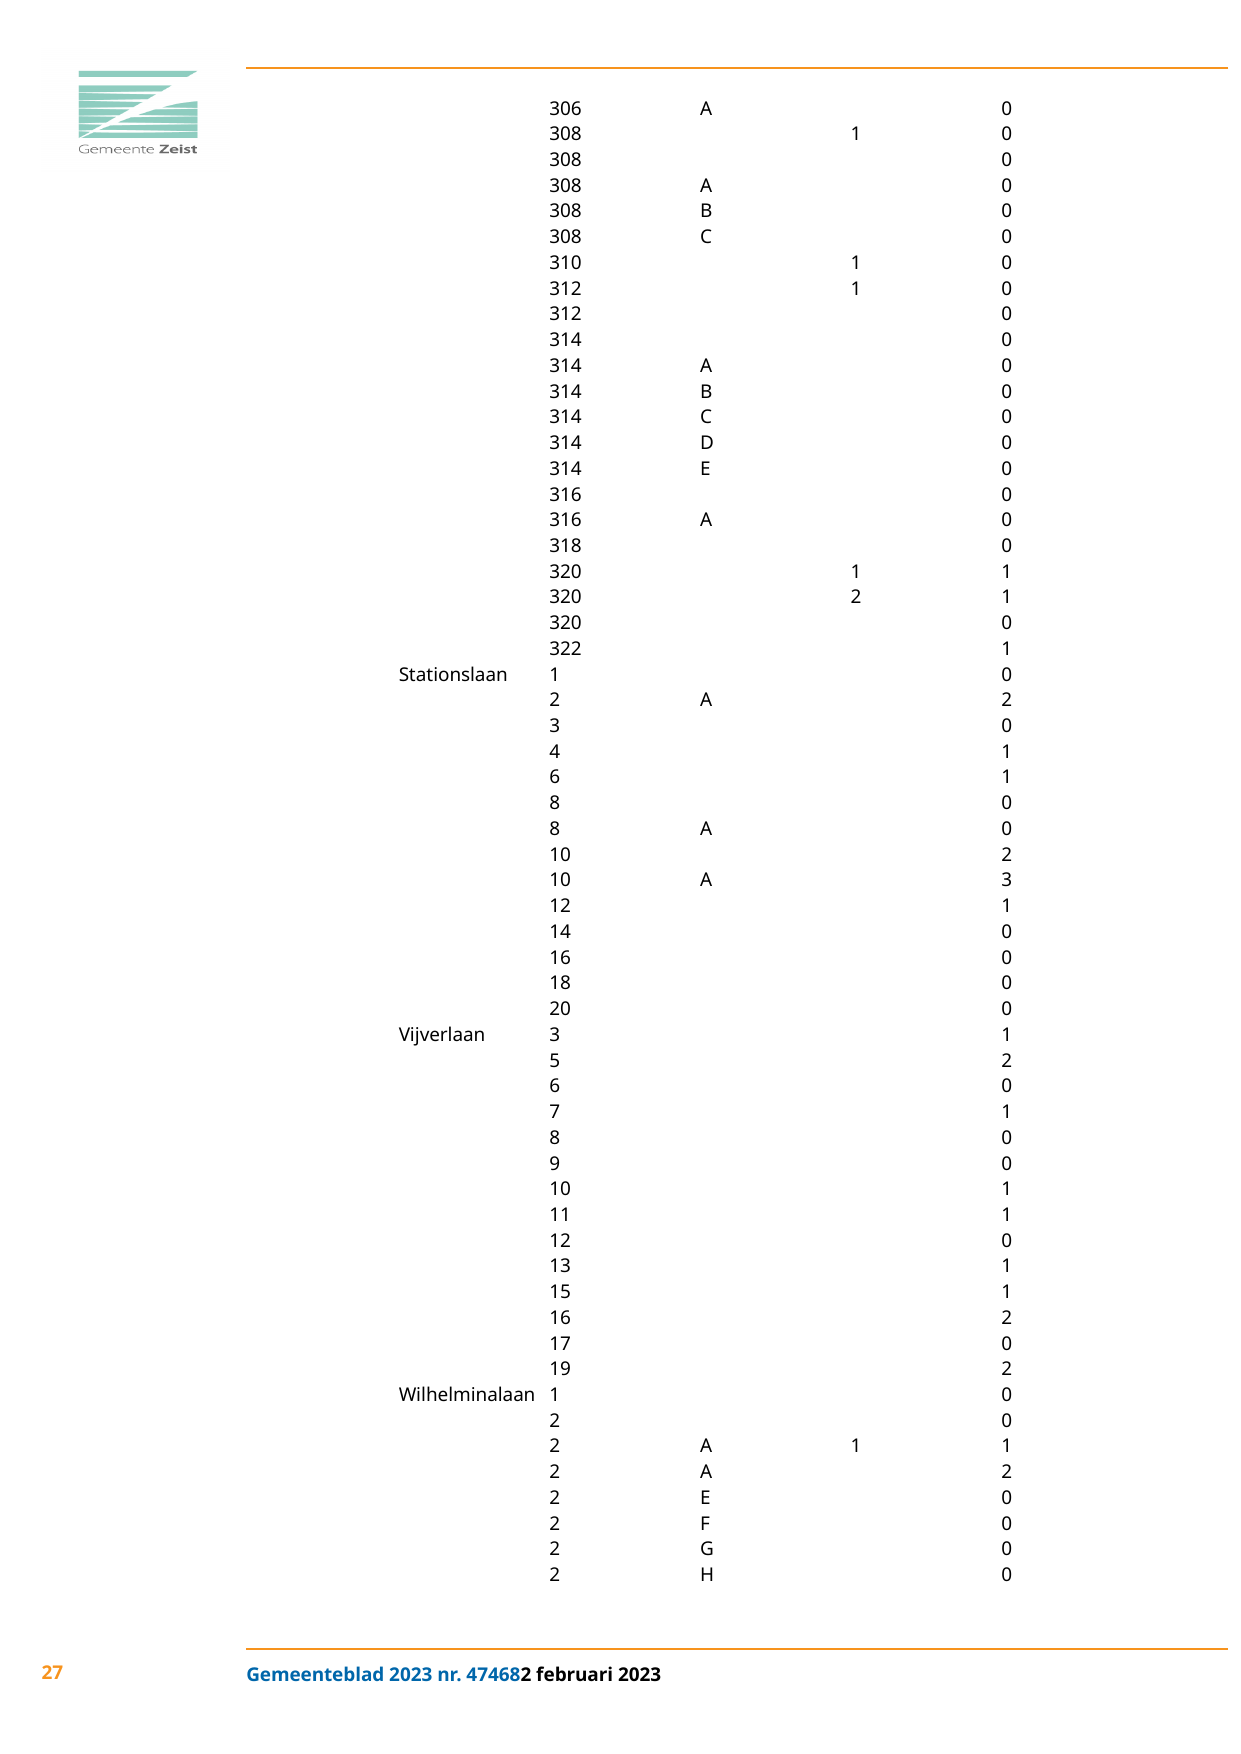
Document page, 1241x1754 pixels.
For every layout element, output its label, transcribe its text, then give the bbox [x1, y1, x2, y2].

table_cell [399, 301, 549, 326]
table_cell [248, 635, 398, 661]
table_cell [399, 1536, 549, 1561]
table_cell 1 [850, 1433, 1001, 1458]
table_cell [850, 893, 1001, 918]
table_cell 316 [549, 481, 700, 506]
table_cell 0 [1001, 661, 1152, 687]
table_cell 1 [1001, 1201, 1152, 1227]
table_cell A [700, 506, 850, 532]
table_cell A [700, 352, 850, 378]
table_cell [850, 1459, 1001, 1484]
table_cell 308 [549, 224, 700, 249]
table_cell [248, 790, 398, 815]
table_cell G [700, 1536, 850, 1561]
table_cell 6 [549, 764, 700, 789]
table_cell A [700, 815, 850, 841]
table_cell 0 [1001, 121, 1152, 146]
table_cell 0 [1001, 95, 1152, 121]
table_cell 2 [1001, 687, 1152, 712]
table_cell E [700, 455, 850, 481]
table_cell [399, 198, 549, 223]
table_cell [399, 815, 549, 841]
table_cell [248, 970, 398, 995]
table_cell [700, 1381, 850, 1407]
table_cell [248, 1073, 398, 1098]
table_cell 314 [549, 326, 700, 352]
table_cell [248, 1253, 398, 1278]
table_cell [700, 918, 850, 944]
table_cell [700, 1407, 850, 1433]
table_cell [248, 815, 398, 841]
table_cell [399, 635, 549, 661]
table_cell [399, 1150, 549, 1175]
table_cell 0 [1001, 198, 1152, 223]
table_cell [850, 841, 1001, 867]
table_cell 0 [1001, 146, 1152, 172]
table_cell 2 [549, 1433, 700, 1458]
table_cell [850, 712, 1001, 738]
table_cell 314 [549, 455, 700, 481]
table_cell 314 [549, 429, 700, 455]
table_cell [248, 378, 398, 403]
table_cell [700, 970, 850, 995]
table_cell 20 [549, 995, 700, 1021]
table_cell [248, 532, 398, 558]
table_cell [850, 1330, 1001, 1356]
table_cell [850, 1073, 1001, 1098]
table_cell [399, 404, 549, 429]
table_cell 0 [1001, 378, 1152, 403]
table_cell 306 [549, 95, 700, 121]
table_cell 1 [1001, 893, 1152, 918]
table_cell [248, 893, 398, 918]
table_cell [399, 738, 549, 764]
table_cell 8 [549, 790, 700, 815]
table_cell [248, 558, 398, 584]
table_cell [700, 1330, 850, 1356]
table_cell [700, 1073, 850, 1098]
table_cell [700, 249, 850, 275]
table_cell [399, 1356, 549, 1381]
table_cell [399, 249, 549, 275]
table_cell 0 [1001, 326, 1152, 352]
table_cell 2 [549, 1510, 700, 1536]
table_cell 0 [1001, 1330, 1152, 1356]
table_cell 0 [1001, 712, 1152, 738]
table_cell [700, 712, 850, 738]
table_cell 312 [549, 275, 700, 301]
table_cell 314 [549, 378, 700, 403]
table_cell [700, 790, 850, 815]
table_cell [850, 1561, 1001, 1587]
table_cell [248, 1175, 398, 1201]
table_cell [248, 1536, 398, 1561]
table_cell [850, 1150, 1001, 1175]
table_cell 0 [1001, 532, 1152, 558]
table_cell [399, 95, 549, 121]
table_cell 0 [1001, 1227, 1152, 1253]
table_cell Vijverlaan [399, 1021, 549, 1047]
table_cell 1 [850, 275, 1001, 301]
table_cell A [700, 687, 850, 712]
table_cell [850, 790, 1001, 815]
table_cell 0 [1001, 404, 1152, 429]
table_cell 0 [1001, 301, 1152, 326]
table_cell [248, 1124, 398, 1150]
table_cell [850, 1098, 1001, 1124]
table_cell 0 [1001, 970, 1152, 995]
table_cell 9 [549, 1150, 700, 1175]
table_cell 1 [850, 558, 1001, 584]
table_cell [850, 815, 1001, 841]
table_cell [700, 738, 850, 764]
table_cell [850, 1175, 1001, 1201]
table_cell [248, 712, 398, 738]
table_cell 3 [549, 1021, 700, 1047]
table_cell [248, 224, 398, 249]
table_cell [399, 1098, 549, 1124]
table_cell F [700, 1510, 850, 1536]
table_cell [700, 1098, 850, 1124]
table_cell [850, 661, 1001, 687]
table_cell [399, 326, 549, 352]
table_cell 316 [549, 506, 700, 532]
table_cell A [700, 867, 850, 892]
table_cell 0 [1001, 918, 1152, 944]
table_cell 0 [1001, 172, 1152, 198]
table_cell [850, 1304, 1001, 1330]
table_cell [399, 944, 549, 969]
table_cell [399, 1227, 549, 1253]
table_cell [850, 1047, 1001, 1072]
table_cell [700, 609, 850, 635]
table_cell [850, 301, 1001, 326]
table_cell 314 [549, 404, 700, 429]
table_cell 8 [549, 1124, 700, 1150]
table_cell [399, 1330, 549, 1356]
table_cell [399, 1073, 549, 1098]
table_cell 0 [1001, 790, 1152, 815]
table_cell 0 [1001, 944, 1152, 969]
table_cell [850, 455, 1001, 481]
table_cell [248, 1407, 398, 1433]
table_cell 2 [1001, 1047, 1152, 1072]
table_cell [399, 1407, 549, 1433]
table_cell [248, 1150, 398, 1175]
table_cell [248, 1459, 398, 1484]
table_cell [399, 146, 549, 172]
table_cell [399, 1124, 549, 1150]
table_cell [700, 764, 850, 789]
table_cell [700, 1356, 850, 1381]
table_cell [399, 1433, 549, 1458]
table_cell [850, 1484, 1001, 1510]
table_cell 0 [1001, 1381, 1152, 1407]
table_cell 7 [549, 1098, 700, 1124]
table_cell [700, 635, 850, 661]
table_cell A [700, 1459, 850, 1484]
table_cell [248, 1047, 398, 1072]
table_cell [700, 275, 850, 301]
table_cell 320 [549, 584, 700, 609]
table_cell [700, 661, 850, 687]
table_cell [850, 738, 1001, 764]
table_cell [850, 429, 1001, 455]
table_cell [700, 893, 850, 918]
table_cell [850, 224, 1001, 249]
table_cell 2 [549, 1407, 700, 1433]
table_cell 0 [1001, 1536, 1152, 1561]
table_cell 0 [1001, 506, 1152, 532]
table_cell [700, 841, 850, 867]
table_cell [850, 172, 1001, 198]
table_cell 2 [1001, 841, 1152, 867]
table_cell [700, 584, 850, 609]
table_cell [700, 1150, 850, 1175]
table_cell E [700, 1484, 850, 1510]
picture [41, 47, 231, 172]
table_cell [700, 146, 850, 172]
table_cell [399, 867, 549, 892]
table_cell 10 [549, 841, 700, 867]
table_cell [850, 1381, 1001, 1407]
table_cell 10 [549, 867, 700, 892]
table_cell [850, 1536, 1001, 1561]
table_cell Stationslaan [399, 661, 549, 687]
table_cell [700, 326, 850, 352]
table_cell [850, 481, 1001, 506]
table_cell [700, 1253, 850, 1278]
table_cell 1 [1001, 1098, 1152, 1124]
table_cell 1 [1001, 635, 1152, 661]
table_cell 11 [549, 1201, 700, 1227]
table_cell [248, 1201, 398, 1227]
table_cell [399, 584, 549, 609]
table_cell [850, 1407, 1001, 1433]
table_cell [248, 1381, 398, 1407]
table_cell [248, 1021, 398, 1047]
table_cell 1 [1001, 1253, 1152, 1278]
table_cell [850, 532, 1001, 558]
table_cell A [700, 95, 850, 121]
table_cell [248, 1330, 398, 1356]
table_cell 0 [1001, 995, 1152, 1021]
table_cell [248, 867, 398, 892]
table_cell [399, 1175, 549, 1201]
table_cell 320 [549, 558, 700, 584]
table_cell [850, 687, 1001, 712]
table_cell 3 [549, 712, 700, 738]
table_cell [248, 738, 398, 764]
table_cell 12 [549, 1227, 700, 1253]
table_cell [248, 687, 398, 712]
table_cell 1 [1001, 584, 1152, 609]
table_cell [248, 506, 398, 532]
table_cell [850, 1278, 1001, 1304]
table_cell [700, 1227, 850, 1253]
table_cell 16 [549, 1304, 700, 1330]
table_cell 320 [549, 609, 700, 635]
table_cell [248, 1227, 398, 1253]
table_cell [248, 146, 398, 172]
table_cell 15 [549, 1278, 700, 1304]
table_cell [399, 841, 549, 867]
table_cell [248, 764, 398, 789]
table_cell 2 [549, 1536, 700, 1561]
table_cell [399, 1201, 549, 1227]
table_cell [850, 404, 1001, 429]
table_cell [399, 609, 549, 635]
table_cell 310 [549, 249, 700, 275]
table_cell [248, 995, 398, 1021]
table_cell 1 [549, 1381, 700, 1407]
table_cell B [700, 378, 850, 403]
table_cell 0 [1001, 1124, 1152, 1150]
table_cell [850, 995, 1001, 1021]
table_cell 2 [549, 687, 700, 712]
table_cell [399, 429, 549, 455]
table_cell 2 [850, 584, 1001, 609]
table_cell 2 [1001, 1356, 1152, 1381]
table_cell [248, 661, 398, 687]
table_cell C [700, 404, 850, 429]
table_cell [700, 1124, 850, 1150]
table_cell 1 [1001, 1021, 1152, 1047]
table_cell 0 [1001, 275, 1152, 301]
table_cell [850, 764, 1001, 789]
table_cell 0 [1001, 1073, 1152, 1098]
table_cell [399, 1304, 549, 1330]
table_cell 314 [549, 352, 700, 378]
table_cell [399, 764, 549, 789]
table_cell 1 [1001, 558, 1152, 584]
table_cell [399, 995, 549, 1021]
table_cell [248, 249, 398, 275]
table_cell [248, 1433, 398, 1458]
table_cell 2 [549, 1561, 700, 1587]
table_cell [248, 172, 398, 198]
table_cell 0 [1001, 815, 1152, 841]
table_cell [248, 1098, 398, 1124]
table_cell [850, 1021, 1001, 1047]
table_cell [399, 558, 549, 584]
table_cell D [700, 429, 850, 455]
table_cell 1 [850, 121, 1001, 146]
table_cell [248, 301, 398, 326]
table_cell 0 [1001, 1150, 1152, 1175]
table_cell 2 [549, 1459, 700, 1484]
table_cell 4 [549, 738, 700, 764]
table_cell [248, 326, 398, 352]
table_cell [700, 121, 850, 146]
table_cell 6 [549, 1073, 700, 1098]
table_cell [700, 944, 850, 969]
table_cell 1 [1001, 1175, 1152, 1201]
table_cell [850, 609, 1001, 635]
table_cell [399, 121, 549, 146]
table_cell 0 [1001, 249, 1152, 275]
table_cell [248, 275, 398, 301]
table_cell H [700, 1561, 850, 1587]
table_cell [248, 1510, 398, 1536]
table_cell 2 [1001, 1304, 1152, 1330]
table_cell [248, 429, 398, 455]
table_cell 2 [549, 1484, 700, 1510]
table_cell 14 [549, 918, 700, 944]
table_cell [850, 352, 1001, 378]
table_cell 308 [549, 121, 700, 146]
table_cell [248, 584, 398, 609]
table_cell 318 [549, 532, 700, 558]
table_cell [248, 609, 398, 635]
table_cell [850, 1510, 1001, 1536]
table_cell [399, 1047, 549, 1072]
table_cell [248, 352, 398, 378]
table_cell [850, 635, 1001, 661]
table_cell 0 [1001, 481, 1152, 506]
table_cell [850, 944, 1001, 969]
table_cell [850, 378, 1001, 403]
table_cell 0 [1001, 1484, 1152, 1510]
table_cell [700, 1047, 850, 1072]
table_cell [850, 918, 1001, 944]
table_cell [700, 481, 850, 506]
table_cell 19 [549, 1356, 700, 1381]
table_cell [399, 275, 549, 301]
table_cell 0 [1001, 609, 1152, 635]
table_cell 1 [1001, 1433, 1152, 1458]
table_cell [700, 558, 850, 584]
table_cell [248, 1304, 398, 1330]
table_cell [248, 95, 398, 121]
table_cell [248, 1561, 398, 1587]
table_cell [248, 198, 398, 223]
table_cell [248, 841, 398, 867]
table_cell [248, 481, 398, 506]
table_cell [248, 404, 398, 429]
table_cell A [700, 172, 850, 198]
table_cell 2 [1001, 1459, 1152, 1484]
table_cell C [700, 224, 850, 249]
table_cell [399, 687, 549, 712]
table_cell 12 [549, 893, 700, 918]
table_cell 5 [549, 1047, 700, 1072]
table_cell Wilhelminalaan [399, 1381, 549, 1407]
table_cell [248, 455, 398, 481]
table_cell [399, 790, 549, 815]
table_cell [248, 918, 398, 944]
table_cell [248, 121, 398, 146]
table_cell [700, 1201, 850, 1227]
table_cell 312 [549, 301, 700, 326]
table_cell [399, 455, 549, 481]
table_cell 308 [549, 146, 700, 172]
table_cell [850, 1201, 1001, 1227]
table_cell 0 [1001, 352, 1152, 378]
table_cell [850, 867, 1001, 892]
table_cell 1 [850, 249, 1001, 275]
table_cell [700, 1304, 850, 1330]
table_cell [399, 481, 549, 506]
table_cell 8 [549, 815, 700, 841]
table_cell [399, 352, 549, 378]
table_cell [850, 506, 1001, 532]
table_cell [700, 1021, 850, 1047]
table_cell [700, 995, 850, 1021]
table_cell [399, 712, 549, 738]
table_cell [850, 95, 1001, 121]
table_cell [399, 1510, 549, 1536]
table_cell A [700, 1433, 850, 1458]
table_cell [399, 970, 549, 995]
table_cell [850, 198, 1001, 223]
table_cell [700, 532, 850, 558]
table_cell [248, 1484, 398, 1510]
table_cell [399, 1278, 549, 1304]
table_cell B [700, 198, 850, 223]
table_cell [399, 224, 549, 249]
table_cell [399, 1561, 549, 1587]
table_cell [850, 1227, 1001, 1253]
table_cell 0 [1001, 1510, 1152, 1536]
table_cell [850, 1253, 1001, 1278]
table_cell [399, 1253, 549, 1278]
table_cell [850, 1124, 1001, 1150]
table_cell [850, 1356, 1001, 1381]
table_cell 3 [1001, 867, 1152, 892]
table_cell 0 [1001, 1561, 1152, 1587]
table_cell [850, 326, 1001, 352]
table_cell [399, 506, 549, 532]
table_cell [399, 172, 549, 198]
table_cell 0 [1001, 429, 1152, 455]
table_cell 0 [1001, 1407, 1152, 1433]
table_cell [248, 944, 398, 969]
table_cell 1 [1001, 764, 1152, 789]
table_cell [700, 1175, 850, 1201]
table_cell [850, 970, 1001, 995]
table_cell [399, 378, 549, 403]
table_cell [399, 1459, 549, 1484]
table_cell 0 [1001, 455, 1152, 481]
table_cell 0 [1001, 224, 1152, 249]
table_cell 1 [1001, 738, 1152, 764]
table_cell [399, 918, 549, 944]
table_cell [850, 146, 1001, 172]
table_cell 1 [1001, 1278, 1152, 1304]
table_cell 16 [549, 944, 700, 969]
table_cell [399, 532, 549, 558]
table_cell 322 [549, 635, 700, 661]
table_cell 10 [549, 1175, 700, 1201]
table_cell [700, 301, 850, 326]
table_cell 308 [549, 198, 700, 223]
table_cell 17 [549, 1330, 700, 1356]
table_cell [248, 1356, 398, 1381]
table_cell 18 [549, 970, 700, 995]
table_cell [248, 1278, 398, 1304]
table_cell 308 [549, 172, 700, 198]
table_cell 1 [549, 661, 700, 687]
table_cell [399, 1484, 549, 1510]
table_cell 13 [549, 1253, 700, 1278]
table_cell [700, 1278, 850, 1304]
table_cell [399, 893, 549, 918]
